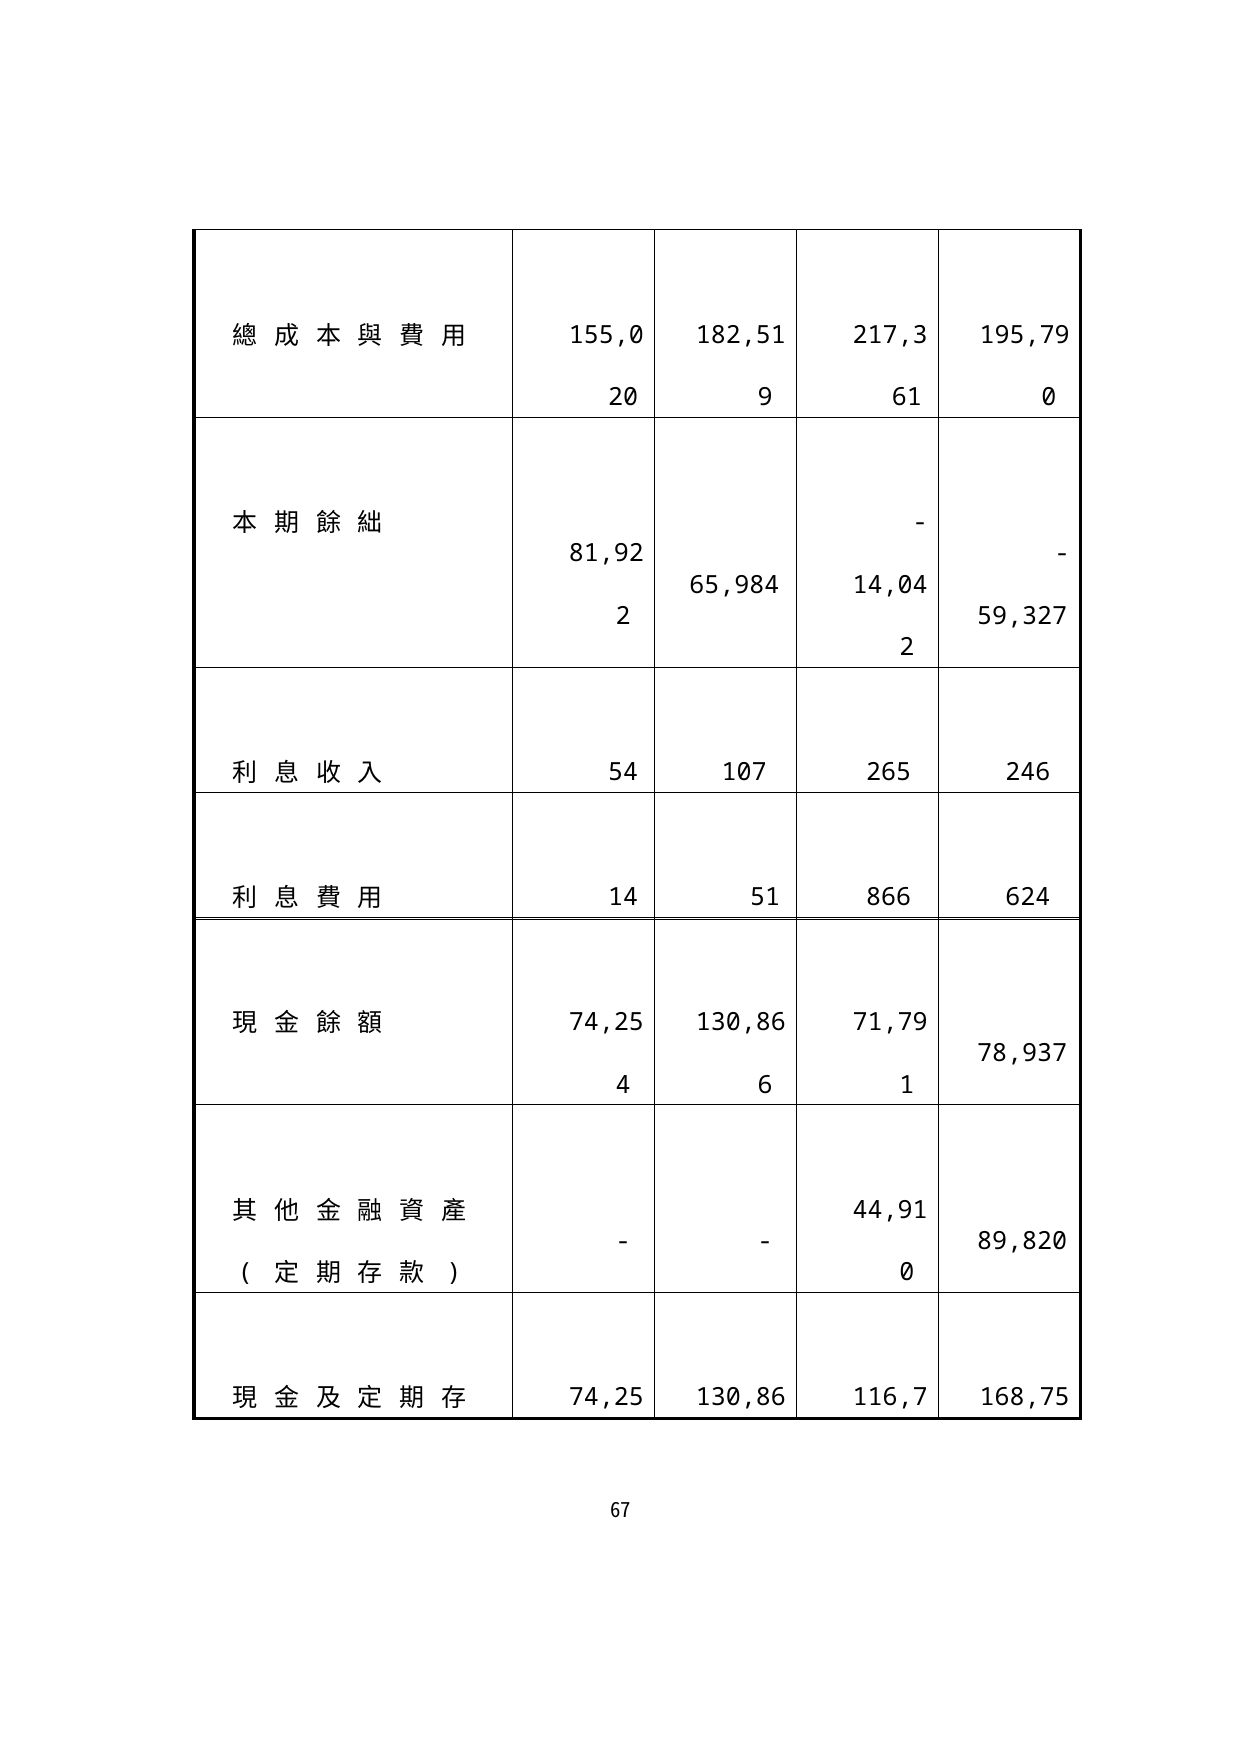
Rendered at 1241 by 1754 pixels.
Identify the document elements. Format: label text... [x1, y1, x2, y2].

table_cell 本期餘絀 [196, 418, 512, 667]
table_cell 265 [797, 668, 938, 792]
table_cell 81,922 [513, 418, 654, 667]
table_cell 14 [513, 793, 654, 917]
table_cell -14,042 [797, 418, 938, 667]
table_cell 74,25 [513, 1293, 654, 1417]
table_cell 44,910 [797, 1105, 938, 1292]
table_cell 65,984 [655, 418, 796, 667]
table_cell 168,75 [939, 1293, 1079, 1417]
table_cell 51 [655, 793, 796, 917]
table_cell 利息費用 [196, 793, 512, 917]
table_cell 217,361 [797, 230, 938, 417]
table_cell 155,020 [513, 230, 654, 417]
table_cell - [513, 1105, 654, 1292]
table_cell 107 [655, 668, 796, 792]
table_cell 總成本與費用 [196, 230, 512, 417]
table_cell 130,866 [655, 920, 796, 1104]
table_cell - [655, 1105, 796, 1292]
table_cell 624 [939, 793, 1079, 917]
table_cell 現金及定期存 [196, 1293, 512, 1417]
table_cell 其他金融資產(定期存款) [196, 1105, 512, 1292]
table_cell -59,327 [939, 418, 1079, 667]
table_cell 195,790 [939, 230, 1079, 417]
table_cell 130,86 [655, 1293, 796, 1417]
table_cell 116,7 [797, 1293, 938, 1417]
table_cell 89,820 [939, 1105, 1079, 1292]
table_cell 866 [797, 793, 938, 917]
table_cell 54 [513, 668, 654, 792]
table_cell 74,254 [513, 920, 654, 1104]
table_cell 現金餘額 [196, 920, 512, 1104]
table_cell 78,937 [939, 920, 1079, 1104]
table_cell 利息收入 [196, 668, 512, 792]
table_cell 71,791 [797, 920, 938, 1104]
table_cell 246 [939, 668, 1079, 792]
table_cell 182,519 [655, 230, 796, 417]
